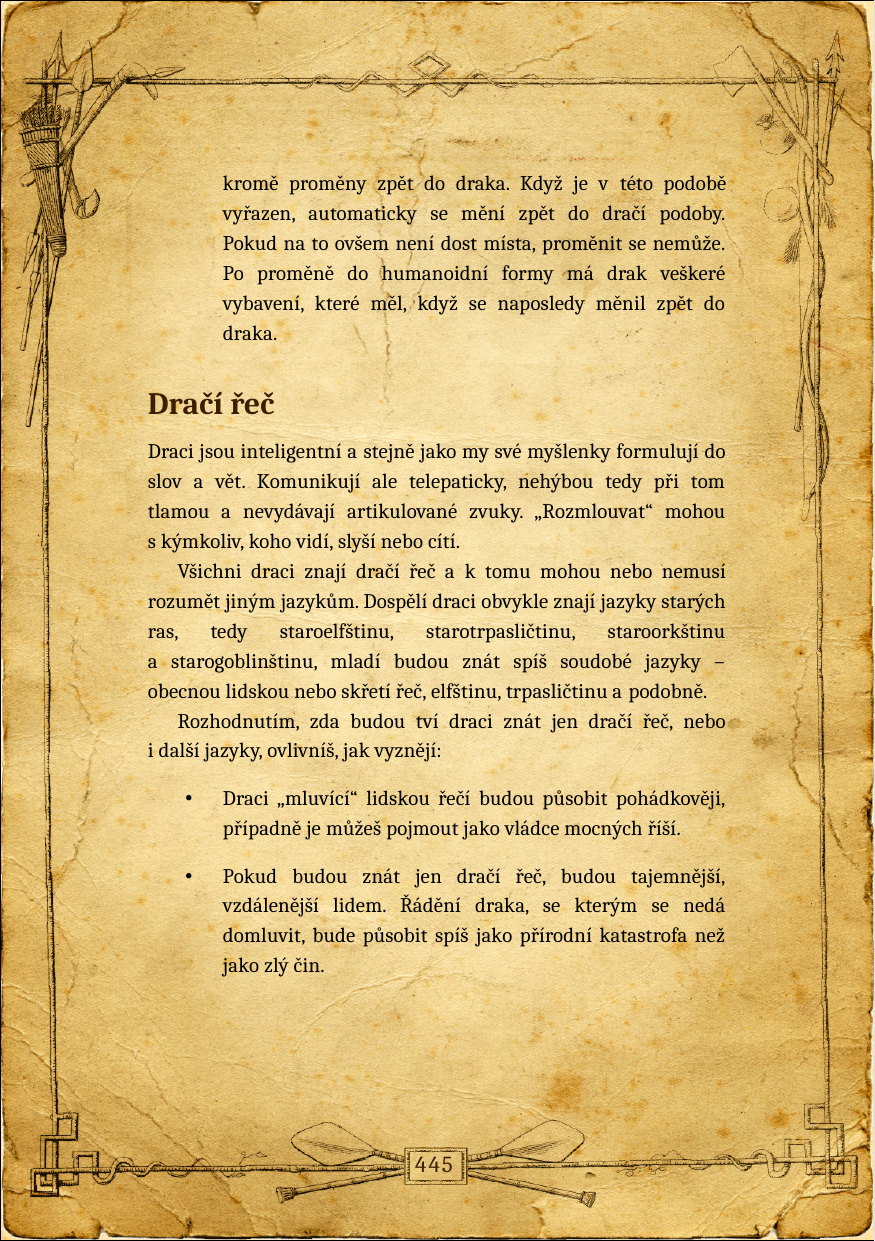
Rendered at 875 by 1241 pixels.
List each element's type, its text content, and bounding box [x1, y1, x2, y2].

subtitle Dračí řeč [148, 387, 726, 422]
list kromě proměny zpět do draka. Když je v⁠ této podobě vyřazen, automaticky se mění zpět do dračí podoby. Pokud na to ovšem není dost místa, proměnit se nemůže. Po proměně do humanoidní formy má drak veškeré vybavení, které měl, když se naposledy měnil zpět do draka. [185, 172, 726, 345]
list Draci „mluvící“ lidskou řečí budou působit pohádkověji, případně je můžeš pojmout jako vládce mocných říší. [185, 787, 726, 841]
text Draci jsou inteligentní a⁠ stejně jako my své myšlenky formulují do slov a⁠ vět. Komunikují ale telepaticky, nehýbou tedy při tom tlamou a⁠ nevydávají artikulované zvuky. „Rozmlouvat“ mohou s⁠ kýmkoliv, koho vidí, slyší nebo cítí. Všichni draci znají dračí řeč a⁠ k⁠ tomu mohou nebo nemusí rozumět jiným jazykům. Dospělí draci obvykle znají jazyky starých ras, tedy staroelfštinu, starotrpasličtinu, staroorkštinu a⁠ starogoblinštinu, mladí budou znát spíš soudobé jazyky – obecnou lidskou nebo skřetí řeč, elfštinu, trpasličtinu a⁠ podobně. Rozhodnutím, zda budou tví draci znát jen dračí řeč, nebo i⁠ další jazyky, ovlivníš, jak vyznějí: [148, 440, 726, 763]
list Pokud budou znát jen dračí řeč, budou tajemnější, vzdálenější lidem. Řádění draka, se kterým se nedá domluvit, bude působit spíš jako přírodní katastrofa než jako zlý čin. [185, 864, 726, 978]
picture [1, 1, 874, 1240]
